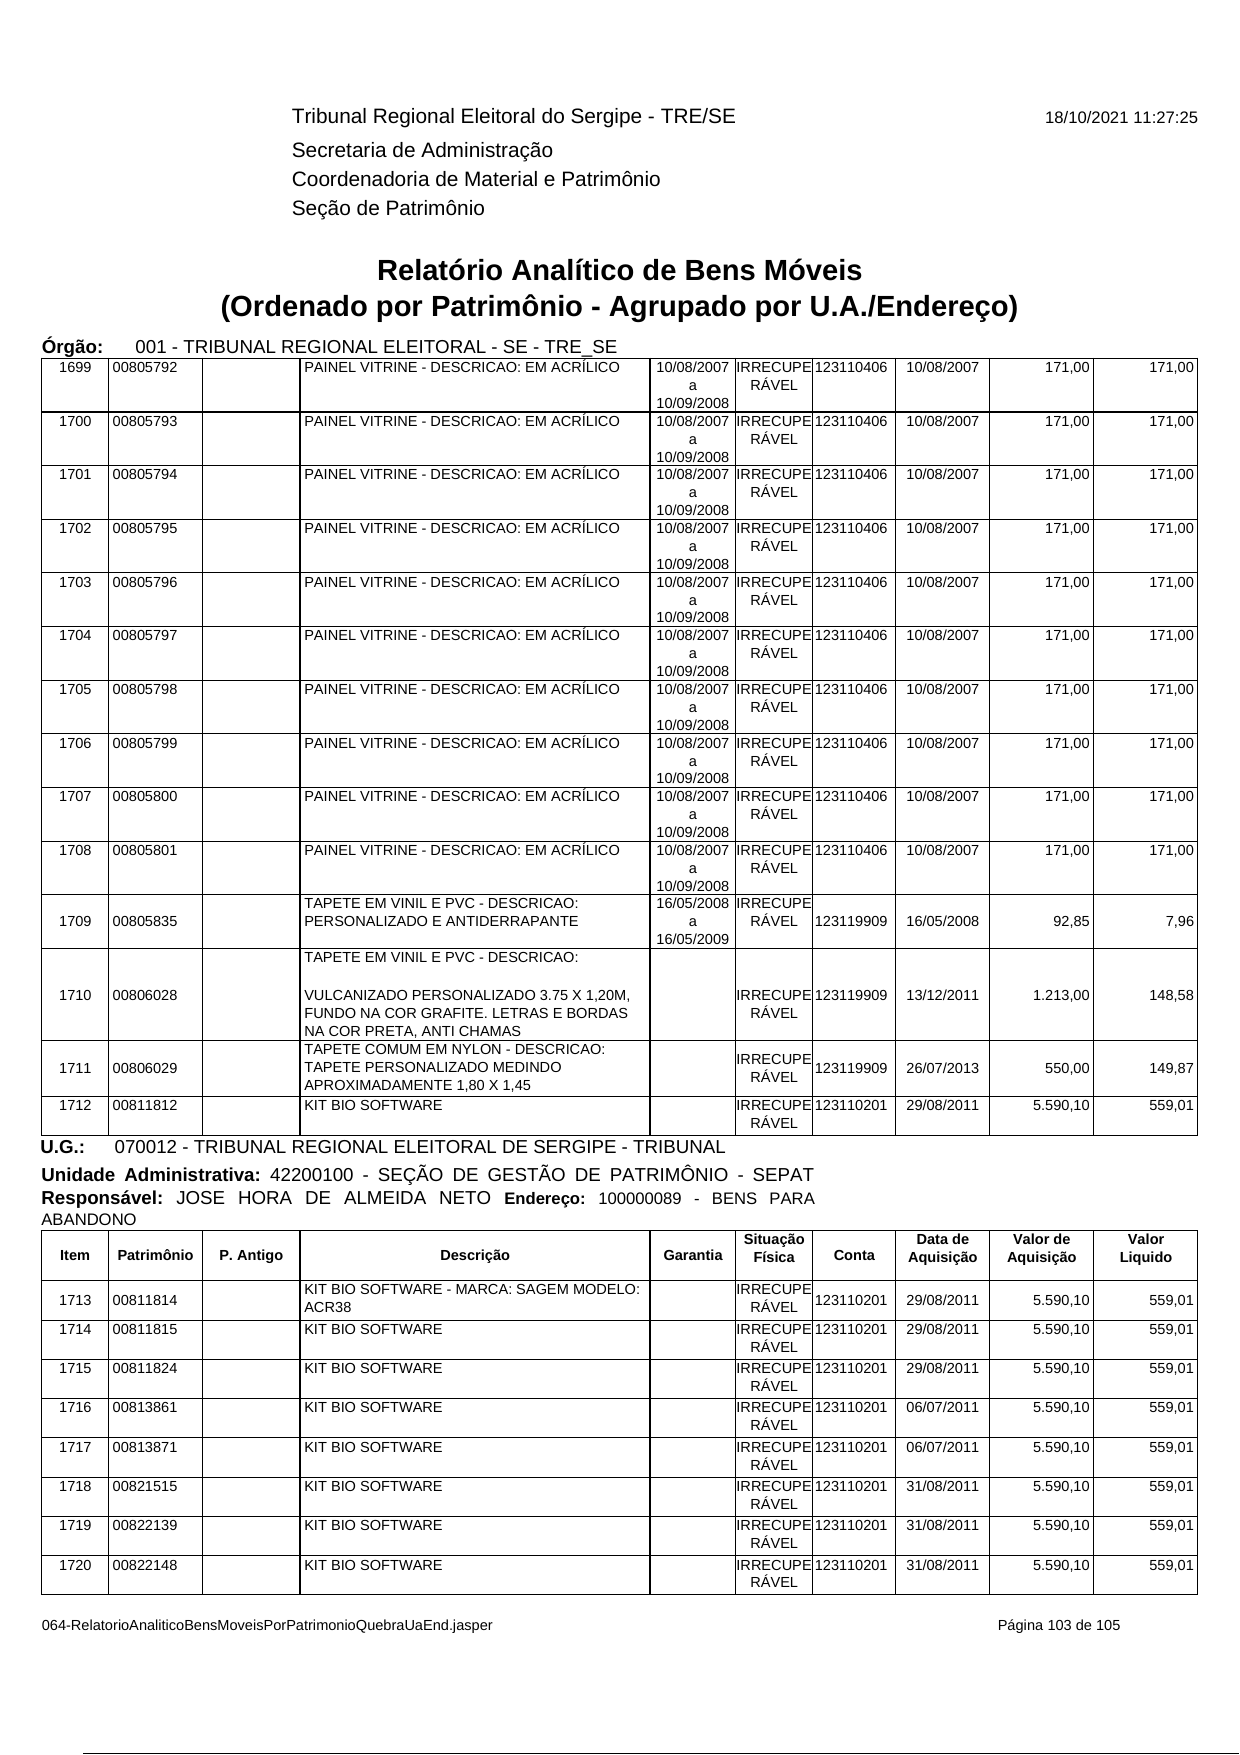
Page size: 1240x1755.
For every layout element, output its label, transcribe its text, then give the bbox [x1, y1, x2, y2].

table_cell KIT BIO SOFTWARE [301, 1478, 649, 1516]
table_cell 559,01 [1094, 1478, 1197, 1516]
table_cell PAINEL VITRINE - DESCRICAO: EM ACRÍLICO [301, 681, 649, 733]
table_cell PAINEL VITRINE - DESCRICAO: EM ACRÍLICO [301, 520, 649, 572]
table_cell [203, 895, 299, 948]
table_cell TAPETE EM VINIL E PVC - DESCRICAO: [301, 949, 649, 987]
table_cell [203, 987, 299, 1040]
table_cell 171,00 [990, 359, 1093, 411]
table_cell 00811815 [109, 1321, 202, 1359]
table_cell 10/08/2007 a 10/09/2008 [651, 681, 735, 733]
table_cell 10/08/2007 [896, 359, 989, 411]
table_cell [203, 627, 299, 679]
table_cell VULCANIZADO PERSONALIZADO 3.75 X 1,20M, FUNDO NA COR GRAFITE. LETRAS E BORDAS NA COR PRETA, ANTI CHAMAS [301, 987, 649, 1040]
table_cell 00805794 [109, 466, 202, 519]
table_cell 1700 [42, 413, 108, 465]
table_cell 1.213,00 [990, 987, 1093, 1040]
table_cell 559,01 [1094, 1321, 1197, 1359]
table_cell [203, 1399, 299, 1437]
table_cell [203, 573, 299, 626]
table_cell 00806028 [109, 987, 202, 1040]
table_cell [651, 1281, 735, 1319]
table_cell [651, 1399, 735, 1437]
table_cell PAINEL VITRINE - DESCRICAO: EM ACRÍLICO [301, 413, 649, 465]
table_cell 00805796 [109, 573, 202, 626]
table_cell 5.590,10 [990, 1097, 1093, 1135]
table_cell 00805792 [109, 359, 202, 411]
table_cell 559,01 [1094, 1556, 1197, 1594]
table_cell 10/08/2007 [896, 413, 989, 465]
table_cell IRRECUPE RÁVEL [736, 1399, 812, 1437]
table_cell PAINEL VITRINE - DESCRICAO: EM ACRÍLICO [301, 842, 649, 894]
table_cell 31/08/2011 [896, 1517, 989, 1555]
table_cell 171,00 [1094, 681, 1197, 733]
table_cell 1717 [42, 1438, 108, 1477]
table_cell [203, 842, 299, 894]
table_cell TAPETE COMUM EM NYLON - DESCRICAO: TAPETE PERSONALIZADO MEDINDO APROXIMADAMENTE 1,80 X 1,45 [301, 1041, 649, 1096]
table_cell PAINEL VITRINE - DESCRICAO: EM ACRÍLICO [301, 359, 649, 411]
table_cell 00805797 [109, 627, 202, 679]
table_cell 31/08/2011 [896, 1478, 989, 1516]
table_cell 10/08/2007 a 10/09/2008 [651, 842, 735, 894]
table_header Conta [813, 1231, 895, 1280]
table_cell IRRECUPE RÁVEL [736, 842, 812, 894]
table_cell 171,00 [990, 520, 1093, 572]
table_cell 1702 [42, 520, 108, 572]
table_cell 5.590,10 [990, 1281, 1093, 1319]
table_cell IRRECUPE RÁVEL [736, 1281, 812, 1319]
table_cell 10/08/2007 a 10/09/2008 [651, 573, 735, 626]
table_cell 92,85 [990, 895, 1093, 948]
table_cell 1703 [42, 573, 108, 626]
table_cell 7,96 [1094, 895, 1197, 948]
table_cell [651, 1097, 735, 1135]
table_cell 171,00 [1094, 359, 1197, 411]
table_cell 10/08/2007 a 10/09/2008 [651, 466, 735, 519]
table_cell 171,00 [1094, 842, 1197, 894]
table_cell 1714 [42, 1321, 108, 1359]
table_header Garantia [651, 1231, 735, 1280]
table_cell 5.590,10 [990, 1360, 1093, 1398]
table_cell 10/08/2007 a 10/09/2008 [651, 413, 735, 465]
table_cell [651, 1321, 735, 1359]
table_cell 123110406 [813, 466, 895, 519]
table_cell 06/07/2011 [896, 1399, 989, 1437]
table_cell [203, 1438, 299, 1477]
table_cell [203, 1360, 299, 1398]
table_header Situação Física [736, 1231, 812, 1280]
table_cell 5.590,10 [990, 1517, 1093, 1555]
table_cell 171,00 [990, 573, 1093, 626]
table_cell 123110406 [813, 573, 895, 626]
table_cell 31/08/2011 [896, 1556, 989, 1594]
table_cell IRRECUPE RÁVEL [736, 1041, 812, 1096]
table_cell IRRECUPE RÁVEL [736, 1438, 812, 1477]
table_cell 16/05/2008 a 16/05/2009 [651, 895, 735, 948]
table_cell 171,00 [990, 734, 1093, 787]
table_cell 10/08/2007 a 10/09/2008 [651, 734, 735, 787]
table_cell PAINEL VITRINE - DESCRICAO: EM ACRÍLICO [301, 466, 649, 519]
table_cell PAINEL VITRINE - DESCRICAO: EM ACRÍLICO [301, 627, 649, 679]
table_cell KIT BIO SOFTWARE [301, 1321, 649, 1359]
table_cell 1701 [42, 466, 108, 519]
table_header P. Antigo [203, 1231, 299, 1280]
table_cell 123110406 [813, 413, 895, 465]
table_cell [109, 949, 202, 987]
table_cell 10/08/2007 a 10/09/2008 [651, 627, 735, 679]
table_cell [203, 413, 299, 465]
table_cell 123119909 [813, 895, 895, 948]
table_cell 1712 [42, 1097, 108, 1135]
table_header Data de Aquisição [896, 1231, 989, 1280]
table_cell 00813861 [109, 1399, 202, 1437]
table_cell 5.590,10 [990, 1556, 1093, 1594]
table_cell 1710 [42, 987, 108, 1040]
table_cell 1716 [42, 1399, 108, 1437]
table_cell 1711 [42, 1041, 108, 1096]
table_cell 559,01 [1094, 1517, 1197, 1555]
table_cell 123110201 [813, 1321, 895, 1359]
table_cell 29/08/2011 [896, 1321, 989, 1359]
table_cell [896, 949, 989, 987]
table_cell PAINEL VITRINE - DESCRICAO: EM ACRÍLICO [301, 788, 649, 841]
table_cell IRRECUPE RÁVEL [736, 1321, 812, 1359]
table_cell 10/08/2007 [896, 788, 989, 841]
table_cell KIT BIO SOFTWARE [301, 1097, 649, 1135]
table_header Valor Liquido [1094, 1231, 1197, 1280]
table_cell 123110406 [813, 359, 895, 411]
text U.G.: 070012 - TRIBUNAL REGIONAL ELEITORAL DE SERGIPE - TRIBUNAL [40, 1136, 1089, 1158]
table_cell 13/12/2011 [896, 987, 989, 1040]
table_cell 1707 [42, 788, 108, 841]
table_cell [1094, 949, 1197, 987]
table_cell IRRECUPE RÁVEL [736, 788, 812, 841]
table_cell 123110201 [813, 1517, 895, 1555]
table_cell IRRECUPE RÁVEL [736, 1360, 812, 1398]
table_cell 1705 [42, 681, 108, 733]
table_cell 00811814 [109, 1281, 202, 1319]
table_cell 123119909 [813, 987, 895, 1040]
table_cell 559,01 [1094, 1438, 1197, 1477]
table_cell 149,87 [1094, 1041, 1197, 1096]
table_cell IRRECUPE RÁVEL [736, 895, 812, 948]
table_cell 29/08/2011 [896, 1281, 989, 1319]
table_cell 10/08/2007 [896, 842, 989, 894]
table_cell 123110406 [813, 681, 895, 733]
table_cell 123110406 [813, 734, 895, 787]
table_cell 06/07/2011 [896, 1438, 989, 1477]
table_cell [203, 949, 299, 987]
table_cell 171,00 [990, 627, 1093, 679]
table_cell 16/05/2008 [896, 895, 989, 948]
table_cell 123110201 [813, 1399, 895, 1437]
table_cell KIT BIO SOFTWARE - MARCA: SAGEM MODELO: ACR38 [301, 1281, 649, 1319]
table_header Valor de Aquisição [990, 1231, 1093, 1280]
table_cell [203, 1321, 299, 1359]
table_cell IRRECUPE RÁVEL [736, 466, 812, 519]
table_cell 123110406 [813, 520, 895, 572]
table_cell [203, 788, 299, 841]
table_cell 10/08/2007 [896, 466, 989, 519]
table_cell 10/08/2007 a 10/09/2008 [651, 359, 735, 411]
table_cell IRRECUPE RÁVEL [736, 520, 812, 572]
table_cell [651, 949, 735, 987]
table_cell 123110201 [813, 1478, 895, 1516]
table_cell IRRECUPE RÁVEL [736, 1556, 812, 1594]
text Unidade Administrativa: 42200100 - SEÇÃO DE GESTÃO DE PATRIMÔNIO - SEPAT Responsável: JOSE HORA DE ALMEIDA NETO Endereço: 100000089 - BENS PARA ABANDONO [41, 1164, 815, 1229]
table_cell [203, 359, 299, 411]
table_cell TAPETE EM VINIL E PVC - DESCRICAO: PERSONALIZADO E ANTIDERRAPANTE [301, 895, 649, 948]
table_cell 171,00 [990, 466, 1093, 519]
table_cell 00805799 [109, 734, 202, 787]
table_cell 10/08/2007 [896, 734, 989, 787]
table_header Descrição [301, 1231, 649, 1280]
table_cell 171,00 [1094, 573, 1197, 626]
table_cell IRRECUPE RÁVEL [736, 359, 812, 411]
table_cell 171,00 [990, 788, 1093, 841]
table_cell 1706 [42, 734, 108, 787]
table_cell 1704 [42, 627, 108, 679]
table_cell 00811812 [109, 1097, 202, 1135]
table_cell 171,00 [1094, 466, 1197, 519]
table_cell 559,01 [1094, 1281, 1197, 1319]
table_header Item [42, 1231, 108, 1280]
table_cell 5.590,10 [990, 1478, 1093, 1516]
table_cell KIT BIO SOFTWARE [301, 1517, 649, 1555]
table_cell 00805800 [109, 788, 202, 841]
table_cell 00805835 [109, 895, 202, 948]
table_cell 559,01 [1094, 1399, 1197, 1437]
table_cell 00806029 [109, 1041, 202, 1096]
table_cell PAINEL VITRINE - DESCRICAO: EM ACRÍLICO [301, 573, 649, 626]
table_cell [42, 949, 108, 987]
table_cell 1718 [42, 1478, 108, 1516]
table_cell 171,00 [1094, 788, 1197, 841]
table_cell 148,58 [1094, 987, 1197, 1040]
table_cell 1719 [42, 1517, 108, 1555]
table_cell [203, 1097, 299, 1135]
table_cell 1699 [42, 359, 108, 411]
table_cell 10/08/2007 a 10/09/2008 [651, 520, 735, 572]
table_cell 123110201 [813, 1360, 895, 1398]
table_cell 171,00 [990, 842, 1093, 894]
table_cell KIT BIO SOFTWARE [301, 1399, 649, 1437]
table_cell 559,01 [1094, 1097, 1197, 1135]
table_cell 123110201 [813, 1556, 895, 1594]
table_cell 5.590,10 [990, 1399, 1093, 1437]
table_cell 10/08/2007 [896, 681, 989, 733]
table_cell 171,00 [1094, 520, 1197, 572]
table_cell IRRECUPE RÁVEL [736, 987, 812, 1040]
table_cell 00821515 [109, 1478, 202, 1516]
table_cell IRRECUPE RÁVEL [736, 1517, 812, 1555]
table_cell 00813871 [109, 1438, 202, 1477]
table_cell 00822148 [109, 1556, 202, 1594]
table_cell [203, 681, 299, 733]
table_cell 171,00 [1094, 413, 1197, 465]
table_cell IRRECUPE RÁVEL [736, 681, 812, 733]
table_cell 171,00 [1094, 627, 1197, 679]
table_cell 123110201 [813, 1438, 895, 1477]
table_cell [203, 1281, 299, 1319]
table_cell 550,00 [990, 1041, 1093, 1096]
table_cell 1709 [42, 895, 108, 948]
table_cell KIT BIO SOFTWARE [301, 1556, 649, 1594]
table_cell [651, 1478, 735, 1516]
table_cell 1713 [42, 1281, 108, 1319]
table_cell IRRECUPE RÁVEL [736, 1097, 812, 1135]
table_cell [203, 1556, 299, 1594]
table_cell 10/08/2007 [896, 573, 989, 626]
table_cell 10/08/2007 a 10/09/2008 [651, 788, 735, 841]
table_cell 10/08/2007 [896, 520, 989, 572]
table_cell [203, 1041, 299, 1096]
table_cell [203, 1478, 299, 1516]
table_cell [813, 949, 895, 987]
table_cell [651, 1438, 735, 1477]
table_cell 1720 [42, 1556, 108, 1594]
table_cell [651, 1041, 735, 1096]
table_cell 123110406 [813, 842, 895, 894]
table_cell 00805798 [109, 681, 202, 733]
table_cell 559,01 [1094, 1360, 1197, 1398]
table_cell 10/08/2007 [896, 627, 989, 679]
table_cell IRRECUPE RÁVEL [736, 627, 812, 679]
table_cell 171,00 [1094, 734, 1197, 787]
table_cell PAINEL VITRINE - DESCRICAO: EM ACRÍLICO [301, 734, 649, 787]
table_cell 123110406 [813, 627, 895, 679]
table_cell [203, 466, 299, 519]
table_cell 00805801 [109, 842, 202, 894]
table_cell [736, 949, 812, 987]
table_cell 5.590,10 [990, 1438, 1093, 1477]
table_cell 123110201 [813, 1097, 895, 1135]
table_cell IRRECUPE RÁVEL [736, 734, 812, 787]
table_cell 123110406 [813, 788, 895, 841]
table_cell 171,00 [990, 413, 1093, 465]
table_cell IRRECUPE RÁVEL [736, 1478, 812, 1516]
table_cell 1708 [42, 842, 108, 894]
table_cell 123119909 [813, 1041, 895, 1096]
table_cell 26/07/2013 [896, 1041, 989, 1096]
table_cell IRRECUPE RÁVEL [736, 413, 812, 465]
table_cell [203, 520, 299, 572]
table_cell 29/08/2011 [896, 1360, 989, 1398]
table_cell 00805795 [109, 520, 202, 572]
table_header Patrimônio [109, 1231, 202, 1280]
table_cell [651, 1556, 735, 1594]
table_cell [651, 987, 735, 1040]
table_cell 00811824 [109, 1360, 202, 1398]
table_cell 00822139 [109, 1517, 202, 1555]
table_cell KIT BIO SOFTWARE [301, 1360, 649, 1398]
table_cell 123110201 [813, 1281, 895, 1319]
table_cell 00805793 [109, 413, 202, 465]
table_cell KIT BIO SOFTWARE [301, 1438, 649, 1477]
table_cell IRRECUPE RÁVEL [736, 573, 812, 626]
table_cell [203, 734, 299, 787]
table_cell [651, 1517, 735, 1555]
table_cell [990, 949, 1093, 987]
table_cell [651, 1360, 735, 1398]
table_cell 29/08/2011 [896, 1097, 989, 1135]
table_cell 171,00 [990, 681, 1093, 733]
table_cell 1715 [42, 1360, 108, 1398]
table_cell 5.590,10 [990, 1321, 1093, 1359]
table_cell [203, 1517, 299, 1555]
